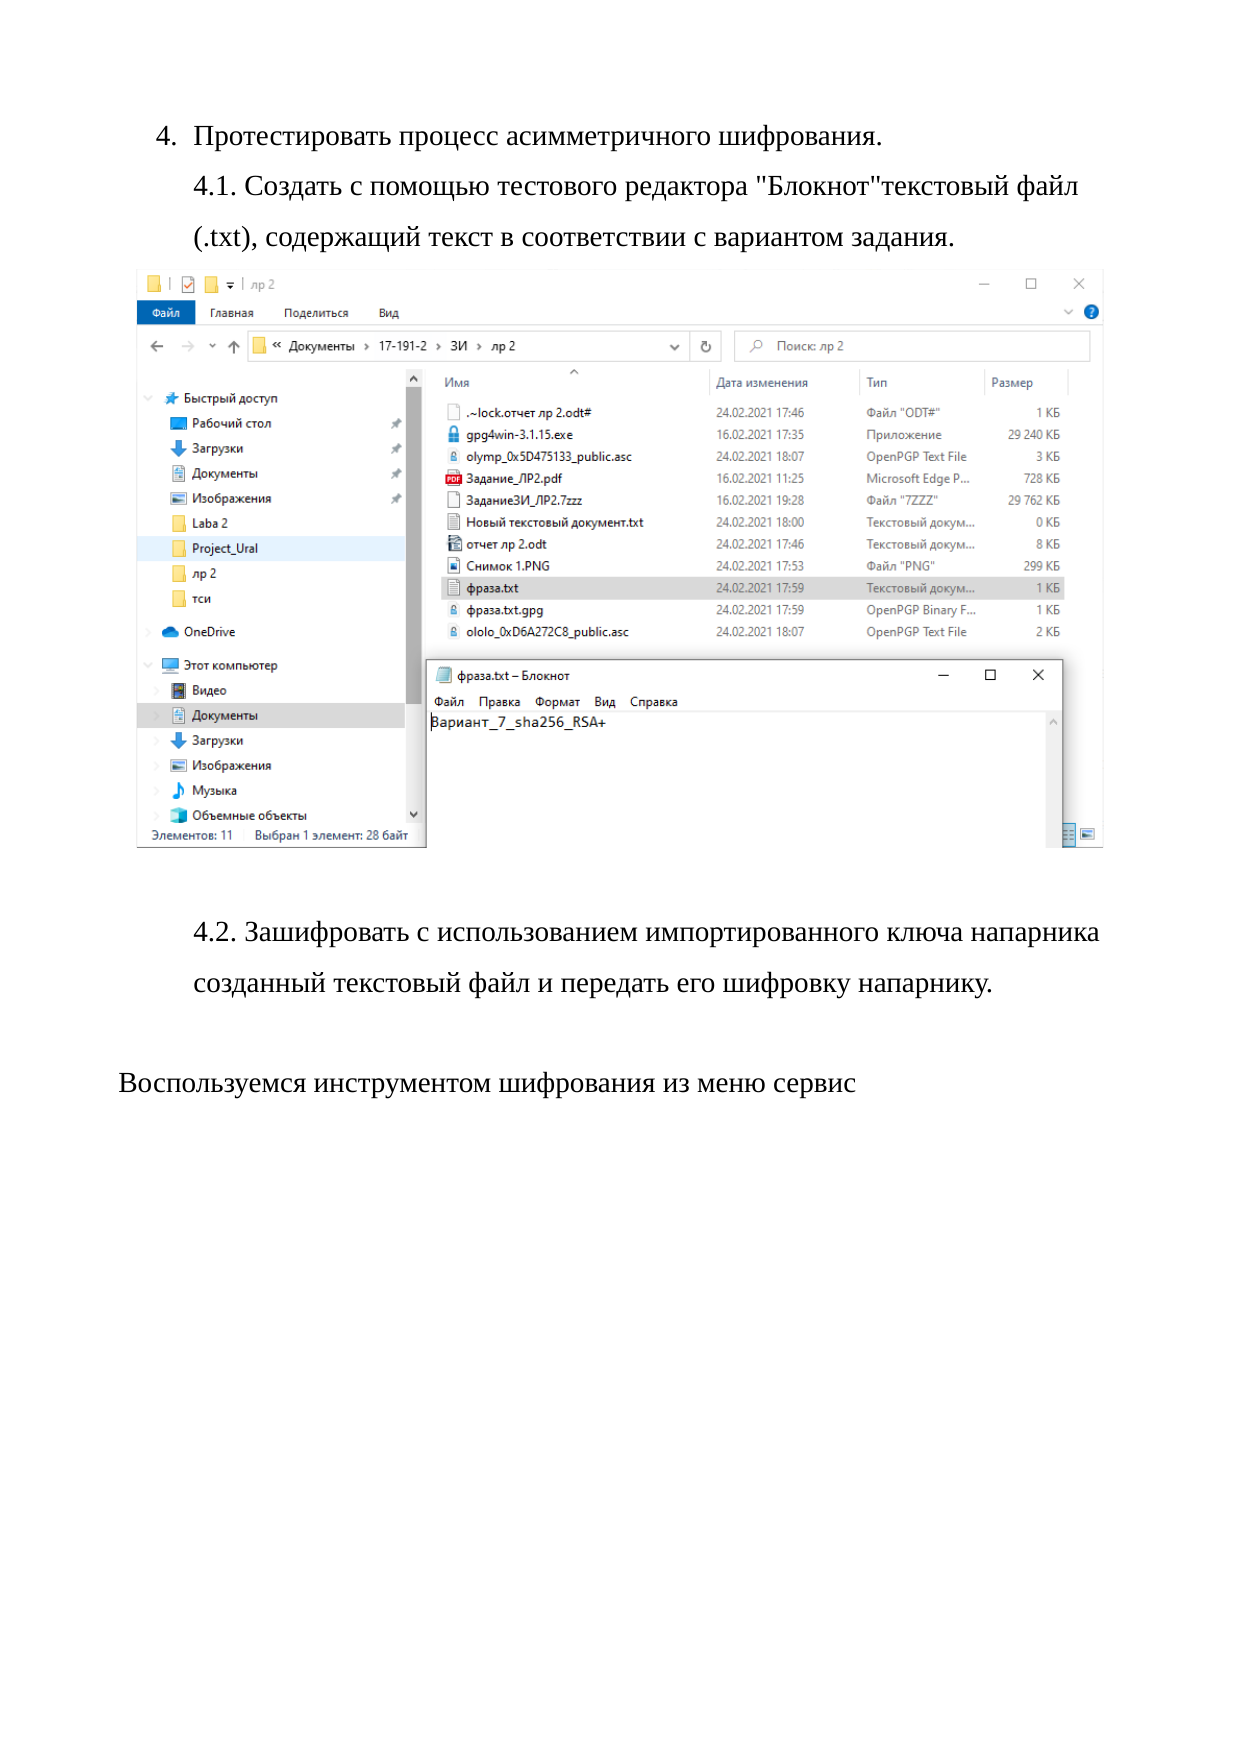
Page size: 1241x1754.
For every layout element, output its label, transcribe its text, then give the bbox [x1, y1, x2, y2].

text Воспользуемся инструментом шифрования из меню сервис [118, 1065, 1122, 1099]
list 4.2. Зашифровать с использованием импортированного ключа напарника созданный текстовый файл и передать его шифровку напарнику. [156, 914, 1122, 998]
list Протестировать процесс асимметричного шифрования. [156, 118, 1122, 152]
picture [136, 269, 1104, 848]
list 4.1. Создать с помощью тестового редактора "Блокнот"текстовый файл (.txt), содержащий текст в соответствии с вариантом задания. [156, 168, 1122, 252]
